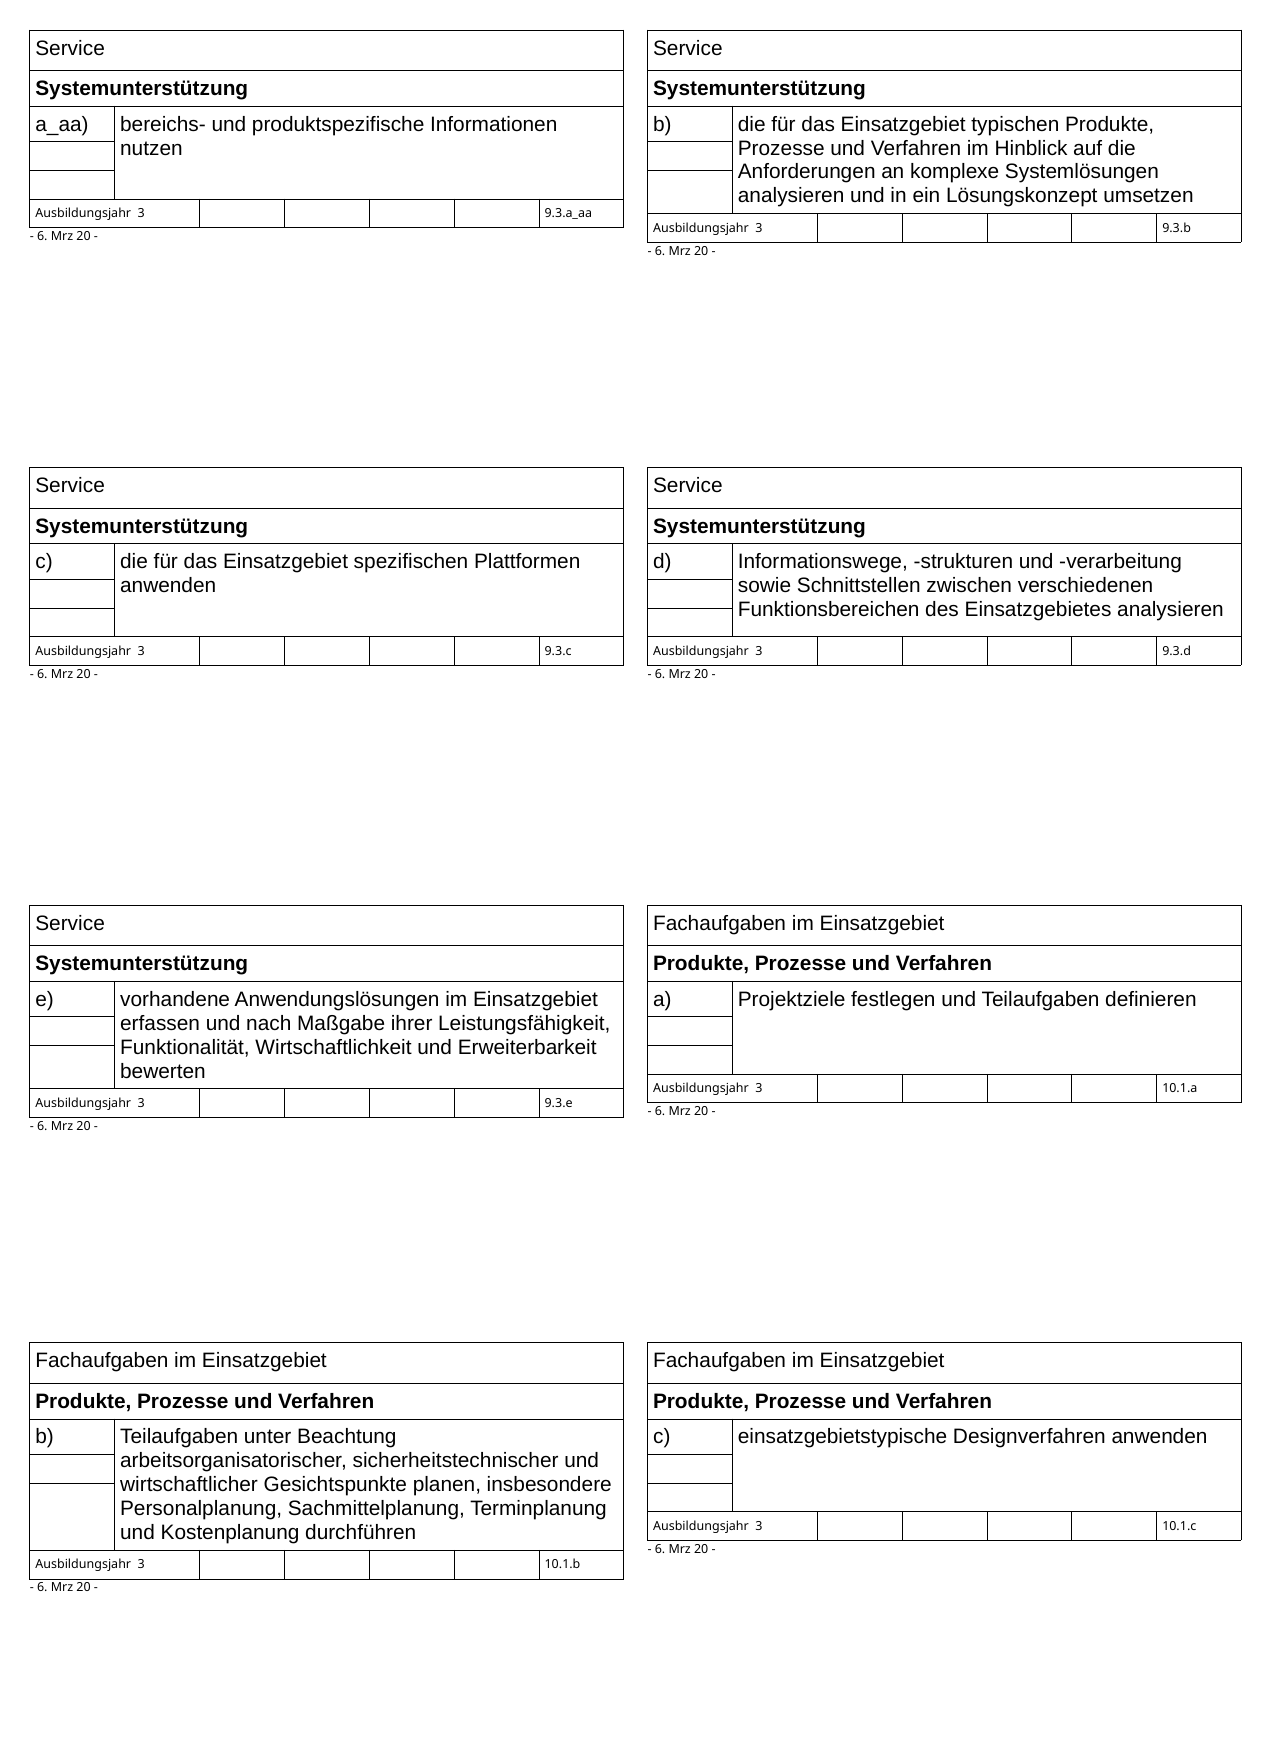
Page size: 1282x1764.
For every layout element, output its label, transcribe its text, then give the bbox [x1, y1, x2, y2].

table_cell [30, 609, 114, 636]
table_cell [818, 1075, 902, 1102]
text - 6. Mrz 20 - [647, 1541, 1241, 1557]
table_cell Ausbildungsjahr 3 [30, 637, 199, 665]
table_cell [1072, 214, 1156, 242]
table_cell Systemunterstützung [30, 946, 623, 981]
table_cell b) [648, 107, 732, 141]
table_cell die für das Einsatzgebiet spezifischen Plattformen anwenden [115, 544, 623, 636]
table_cell Ausbildungsjahr 3 [648, 214, 817, 242]
table_cell Ausbildungsjahr 3 [30, 1089, 199, 1117]
table_cell [818, 1512, 902, 1540]
table_cell 10.1.a [1157, 1075, 1241, 1102]
table_cell [200, 637, 284, 665]
table_cell [648, 142, 732, 170]
table_cell [988, 637, 1071, 665]
table_header Fachaufgaben im Einsatzgebiet [648, 906, 1241, 945]
table_cell a_aa) [30, 107, 114, 141]
table_cell Produkte, Prozesse und Verfahren [30, 1384, 623, 1418]
table_cell [285, 637, 369, 665]
table_cell [903, 1512, 987, 1540]
table_header Fachaufgaben im Einsatzgebiet [648, 1343, 1241, 1383]
text - 6. Mrz 20 - [647, 243, 1241, 259]
table_header Service [30, 906, 623, 945]
table_cell [370, 637, 454, 665]
table_cell [648, 1046, 732, 1074]
table_header Service [648, 468, 1241, 508]
table_cell Produkte, Prozesse und Verfahren [648, 1384, 1241, 1418]
table_cell [455, 1551, 539, 1578]
text - 6. Mrz 20 - [29, 666, 623, 682]
table_cell [818, 637, 902, 665]
table_cell [903, 637, 987, 665]
table_cell [648, 1017, 732, 1045]
table_cell 10.1.b [540, 1551, 623, 1578]
table_cell [648, 1484, 732, 1511]
table_cell [903, 214, 987, 242]
table_cell 10.1.c [1157, 1512, 1241, 1540]
text - 6. Mrz 20 - [29, 1118, 623, 1134]
table_cell [455, 637, 539, 665]
table_cell Ausbildungsjahr 3 [648, 1512, 817, 1540]
table_cell [648, 609, 732, 636]
table_cell [818, 214, 902, 242]
table_cell [903, 1075, 987, 1102]
table_cell [30, 1455, 114, 1483]
table_cell [988, 1075, 1071, 1102]
table_cell vorhandene Anwendungslösungen im Einsatzgebiet erfassen und nach Maßgabe ihrer Leistungsfähigkeit, Funktionalität, Wirtschaftlichkeit und Erweiterbarkeit bewerten [115, 982, 623, 1088]
table_cell [200, 1089, 284, 1117]
text - 6. Mrz 20 - [29, 1580, 623, 1596]
table_header Fachaufgaben im Einsatzgebiet [30, 1343, 623, 1383]
table_cell Informationswege, -strukturen und -verarbeitung sowie Schnittstellen zwischen verschiedenen Funktionsbereichen des Einsatzgebietes analysieren [733, 544, 1241, 636]
table_header Service [648, 31, 1241, 70]
table_cell [988, 214, 1071, 242]
table_cell Ausbildungsjahr 3 [648, 1075, 817, 1102]
table_cell 9.3.a_aa [540, 200, 623, 227]
table_cell Systemunterstützung [648, 71, 1241, 106]
table_cell [30, 1484, 114, 1550]
table_cell [30, 171, 114, 198]
table_cell Produkte, Prozesse und Verfahren [648, 946, 1241, 981]
table_cell [988, 1512, 1071, 1540]
table_cell [30, 1046, 114, 1088]
table_header Service [30, 468, 623, 508]
table_cell [1072, 637, 1156, 665]
table_cell c) [30, 544, 114, 579]
text - 6. Mrz 20 - [647, 1103, 1241, 1119]
table_cell Ausbildungsjahr 3 [30, 200, 199, 227]
table_cell [455, 200, 539, 227]
table_cell [1072, 1075, 1156, 1102]
table_cell c) [648, 1420, 732, 1454]
text - 6. Mrz 20 - [29, 228, 623, 244]
table_cell Projektziele festlegen und Teilaufgaben definieren [733, 982, 1241, 1074]
table_cell Teilaufgaben unter Beachtung arbeitsorganisatorischer, sicherheitstechnischer und wirtschaftlicher Gesichtspunkte planen, insbesondere Personalplanung, Sachmittelplanung, Terminplanung und Kostenplanung durchführen [115, 1420, 623, 1550]
table_cell b) [30, 1420, 114, 1454]
table_header Service [30, 31, 623, 70]
text - 6. Mrz 20 - [647, 666, 1241, 682]
table_cell [648, 171, 732, 213]
table_cell 9.3.d [1157, 637, 1241, 665]
table_cell [455, 1089, 539, 1117]
table_cell einsatzgebietstypische Designverfahren anwenden [733, 1420, 1241, 1511]
table_cell 9.3.b [1157, 214, 1241, 242]
table_cell Systemunterstützung [30, 509, 623, 543]
table_cell a) [648, 982, 732, 1016]
table_cell [648, 580, 732, 607]
table_cell [370, 1089, 454, 1117]
table_cell Ausbildungsjahr 3 [648, 637, 817, 665]
table_cell [1072, 1512, 1156, 1540]
table_cell [30, 1017, 114, 1045]
table_cell Systemunterstützung [648, 509, 1241, 543]
table_cell Ausbildungsjahr 3 [30, 1551, 199, 1578]
table_cell 9.3.c [540, 637, 623, 665]
table_cell die für das Einsatzgebiet typischen Produkte, Prozesse und Verfahren im Hinblick auf die Anforderungen an komplexe Systemlösungen analysieren und in ein Lösungskonzept umsetzen [733, 107, 1241, 213]
table_cell [30, 580, 114, 607]
table_cell [285, 1551, 369, 1578]
table_cell [370, 1551, 454, 1578]
table_cell [200, 1551, 284, 1578]
table_cell [200, 200, 284, 227]
table_cell [370, 200, 454, 227]
table_cell bereichs- und produktspezifische Informationen nutzen [115, 107, 623, 198]
table_cell d) [648, 544, 732, 579]
table_cell Systemunterstützung [30, 71, 623, 106]
table_cell 9.3.e [540, 1089, 623, 1117]
table_cell [648, 1455, 732, 1483]
table_cell e) [30, 982, 114, 1016]
table_cell [285, 200, 369, 227]
table_cell [285, 1089, 369, 1117]
table_cell [30, 142, 114, 170]
